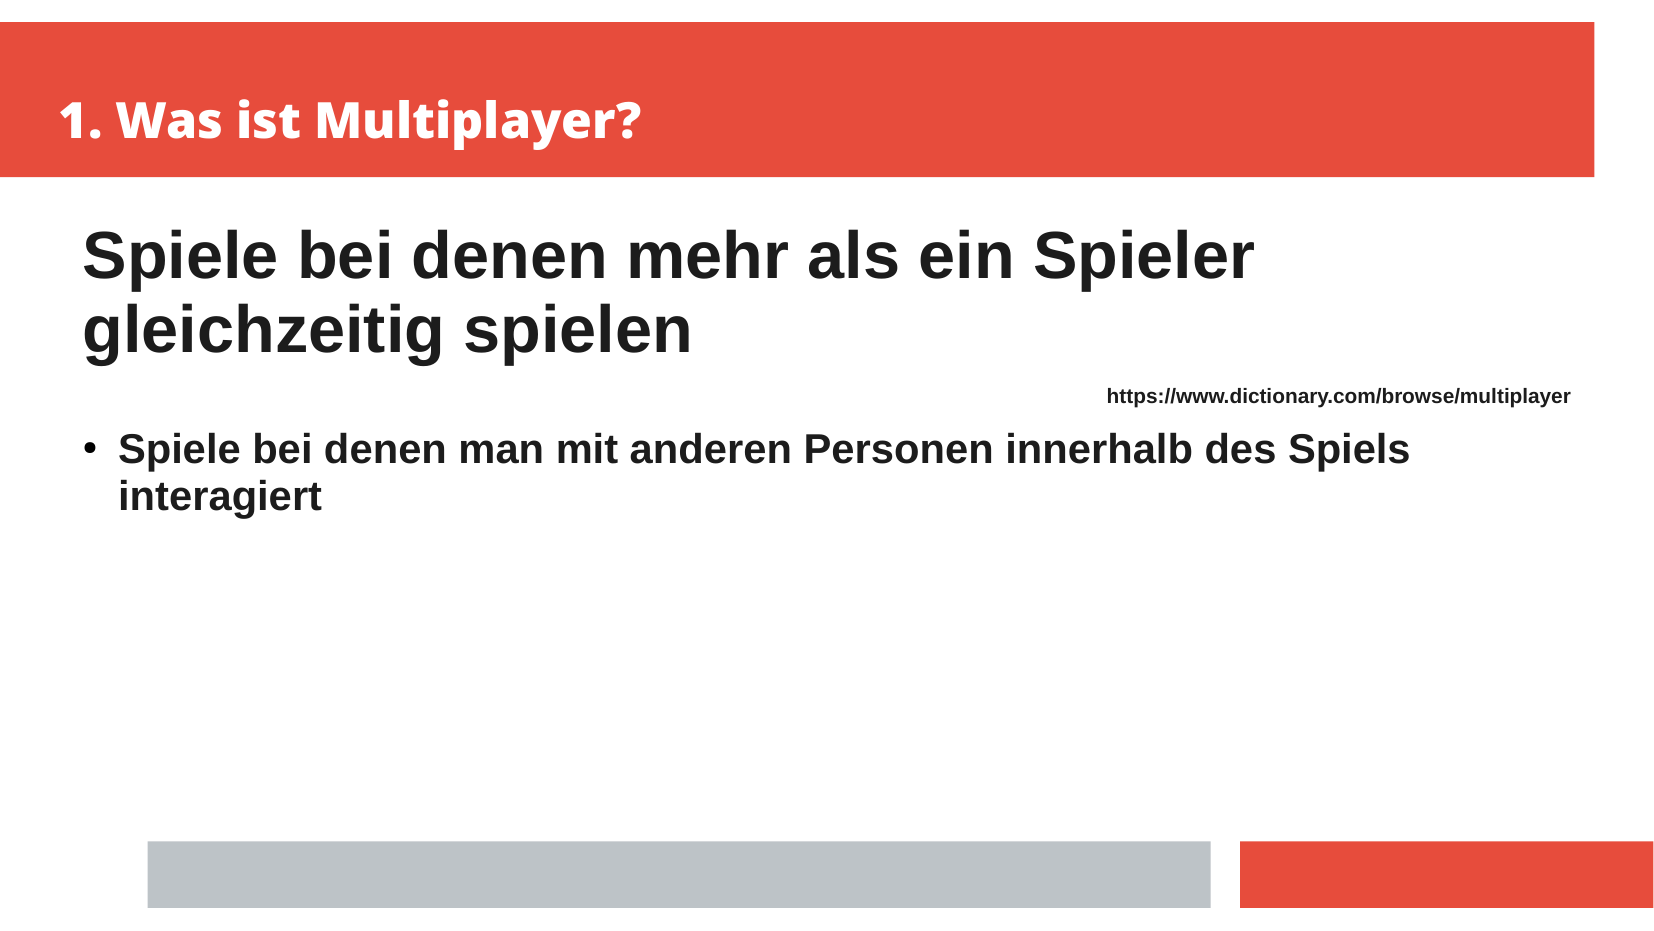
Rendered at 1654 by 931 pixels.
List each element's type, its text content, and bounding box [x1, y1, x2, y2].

title 1. Was ist Multiplayer? [59, 35, 1536, 154]
list Spiele bei denen mehr als ein Spieler gleichzeitig spielen https://www.dictionary.com/browse/multiplayer Spiele bei denen man mit anderen Personen innerhalb des Spiels interagiert [82, 217, 1571, 758]
